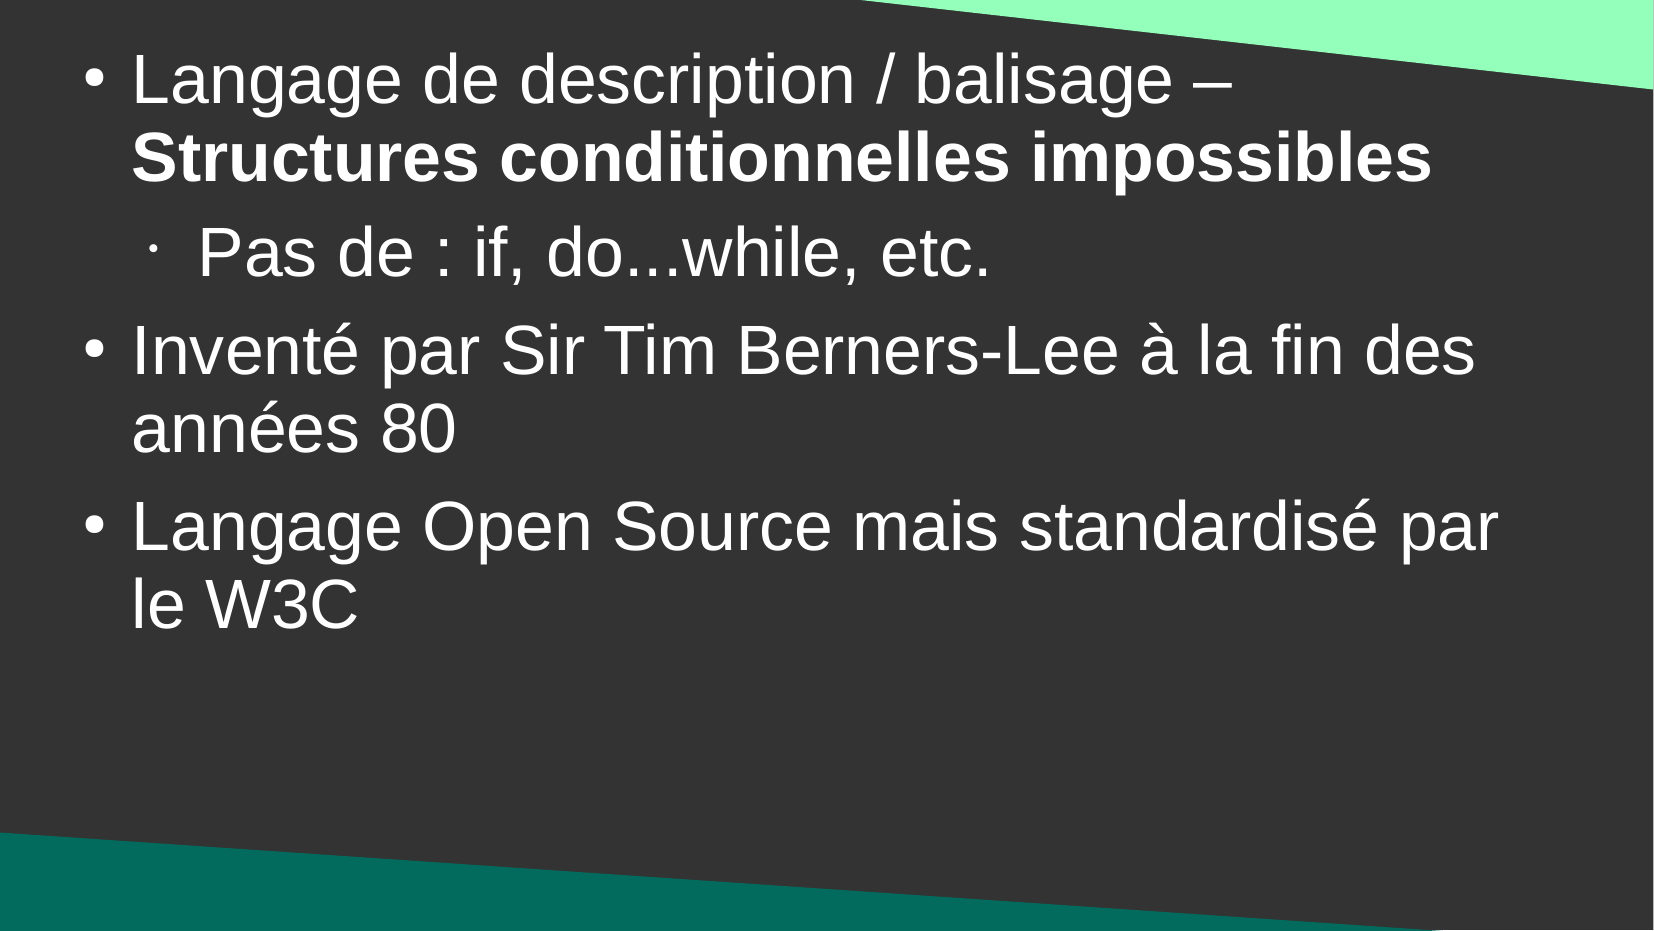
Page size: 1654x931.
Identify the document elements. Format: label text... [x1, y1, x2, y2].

list Langage de description / balisage – Structures conditionnelles impossibles Pas de : if, do...while, etc. Inventé par Sir Tim Berners-Lee à la fin des années 80 Langage Open Source mais standardisé par le W3C [65, 40, 1554, 647]
text_box [860, 0, 1654, 90]
